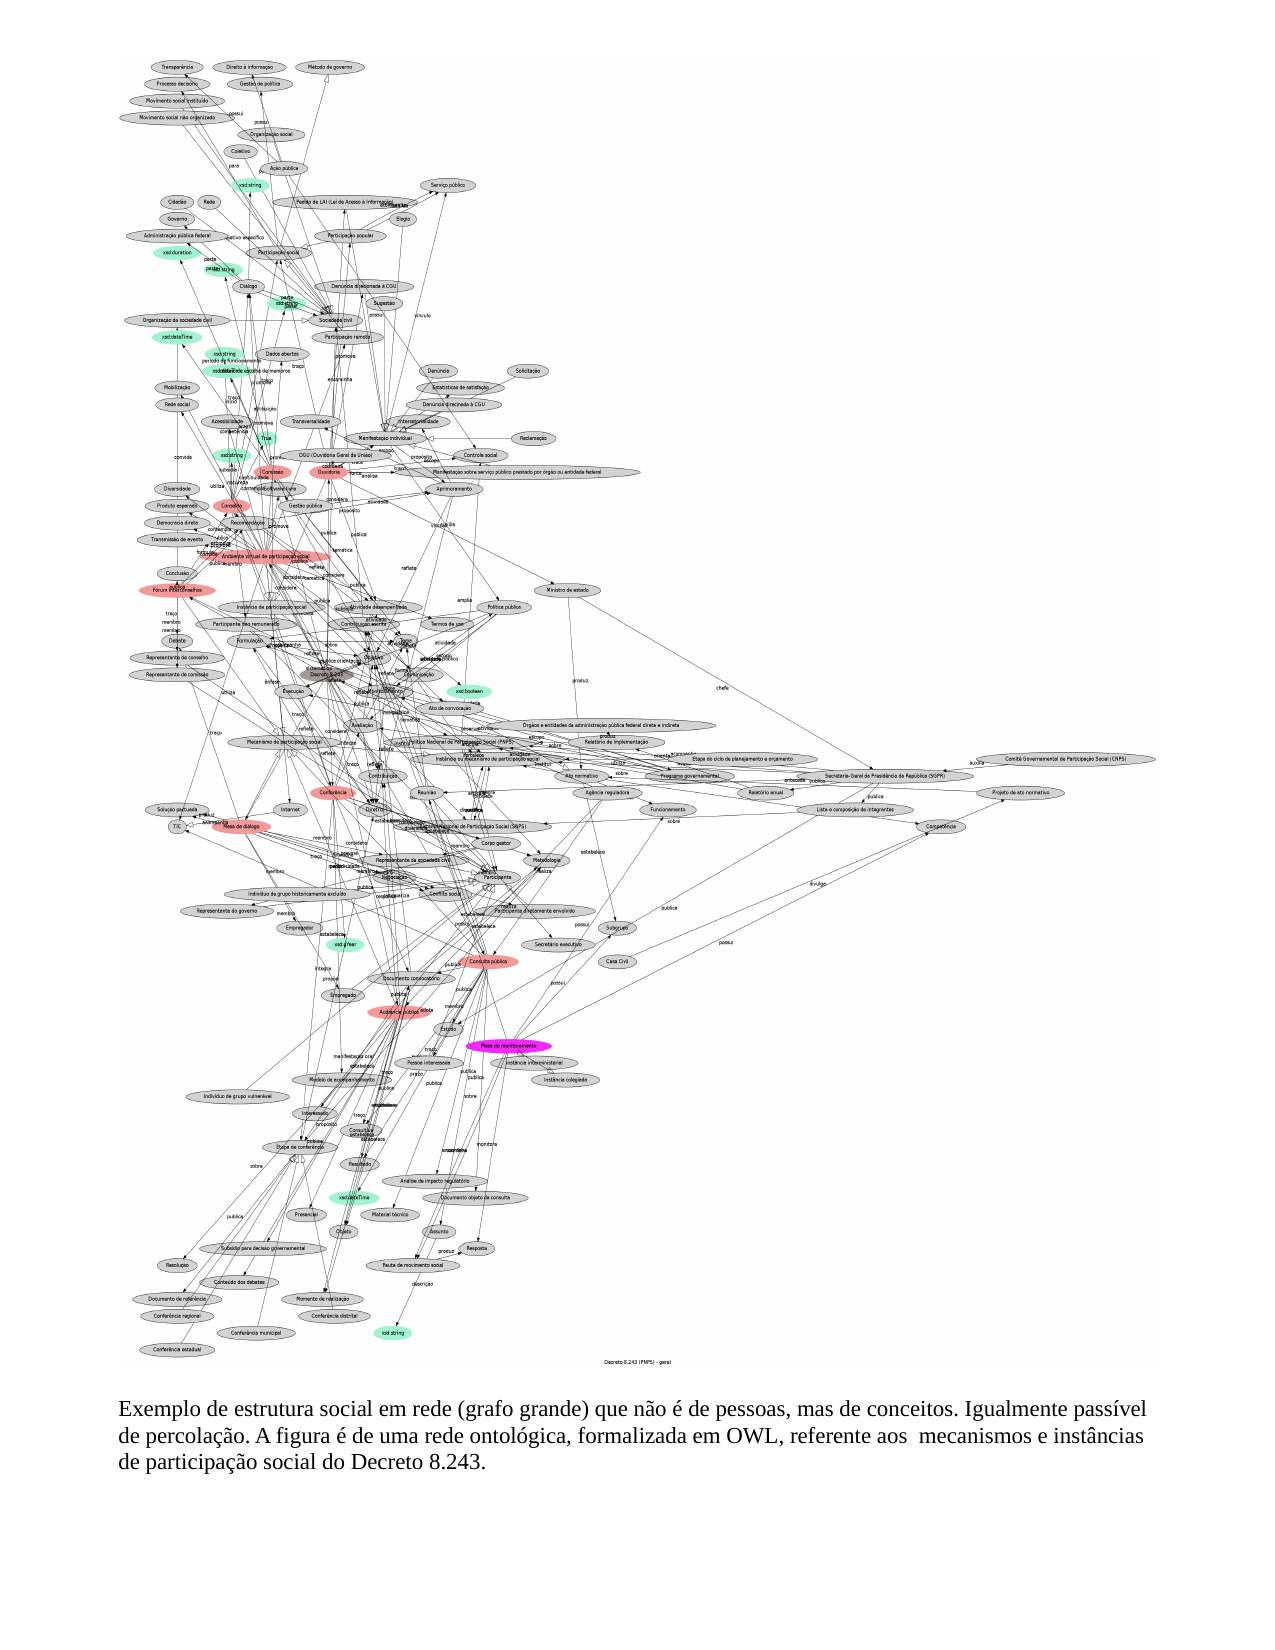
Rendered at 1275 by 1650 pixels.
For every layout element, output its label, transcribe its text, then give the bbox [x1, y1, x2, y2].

picture [118, 59, 1157, 1369]
text Exemplo de estrutura social em rede (grafo grande) que não é de pessoas, mas de conceitos. Igualmente passível de percolação. A figura é de uma rede ontológica, formalizada em OWL, referente aos mecanismos e instâncias de participação social do Decreto 8.243. [118, 1395, 1157, 1474]
